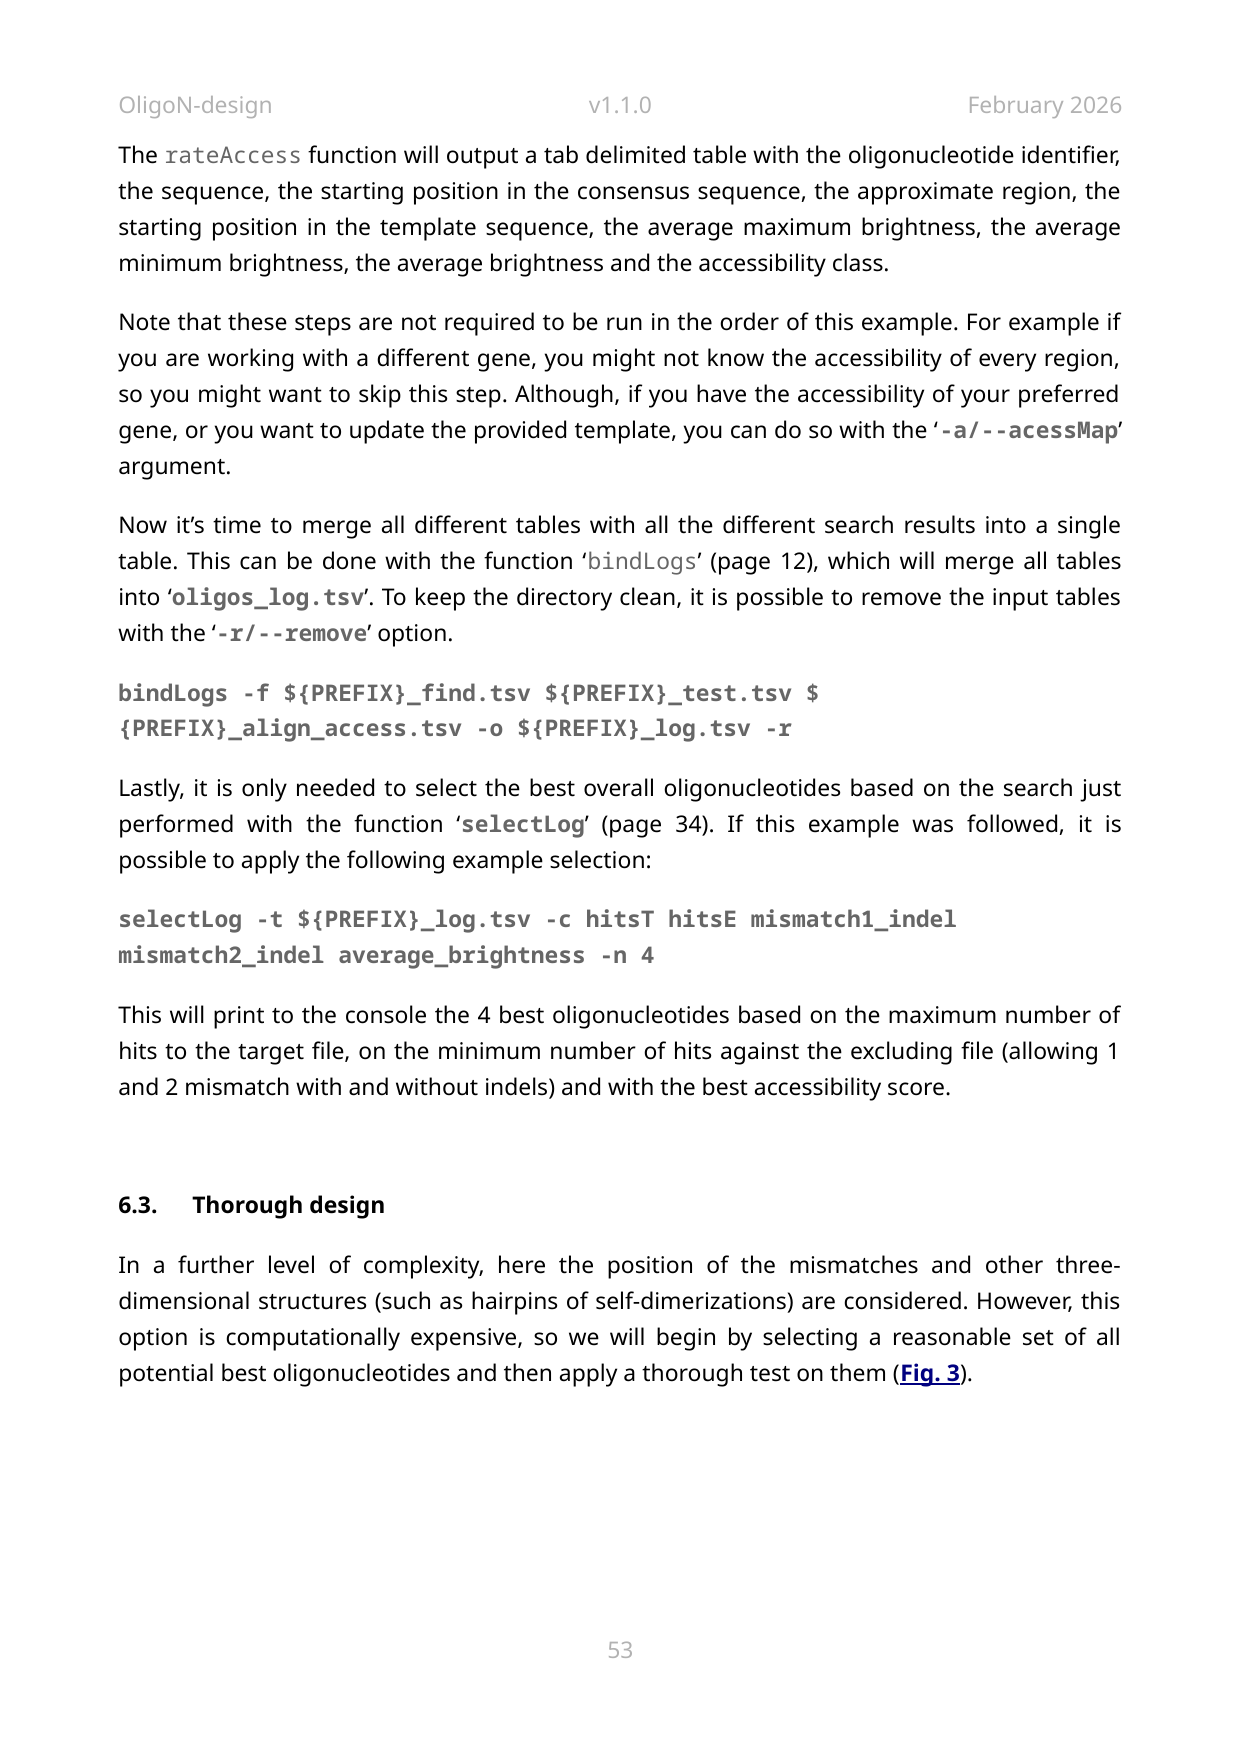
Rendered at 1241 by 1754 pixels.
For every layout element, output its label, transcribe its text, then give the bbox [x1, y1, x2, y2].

text Lastly, it is only needed to select the best overall oligonucleotides based on the search just performed with the function ‘selectLog’ (page 33). If this example was followed, it is possible to apply the following example selection: [118, 772, 1122, 875]
text bindLogs -f ${PREFIX}_find.tsv ${PREFIX}_test.tsv ${PREFIX}_align_access.tsv -o ${PREFIX}_log.tsv -r [118, 676, 1122, 744]
text Now it’s time to merge all different tables with all the different search results into a single table. This can be done with the function ‘bindLogs’ (page 12), which will merge all tables into ‘oligos_log.tsv’. To keep the directory clean, it is possible to remove the input tables with the ‘-r/--remove’ option. [118, 509, 1122, 648]
subtitle Thorough design [118, 1189, 1122, 1221]
text The rateAccess function will output a tab delimited table with the oligonucleotide identifier, the sequence, the starting position in the consensus sequence, the approximate region, the starting position in the template sequence, the average maximum brightness, the average minimum brightness, the average brightness and the accessibility class. [118, 139, 1122, 278]
text In a further level of complexity, here the position of the mismatches and other three-dimensional structures (such as hairpins of self-dimerizations) are considered. However, this option is computationally expensive, so we will begin by selecting a reasonable set of all potential best oligonucleotides and then apply a thorough test on them (Fig. 3). [118, 1249, 1122, 1388]
text selectLog -t ${PREFIX}_log.tsv -c hitsT hitsE mismatch1_indel mismatch2_indel average_brightness -n 4 [118, 903, 1122, 970]
text Note that these steps are not required to be run in the order of this example. For example if you are working with a different gene, you might not know the accessibility of every region, so you might want to skip this step. Although, if you have the accessibility of your preferred gene, or you want to update the provided template, you can do so with the ‘-a/--acessMap’ argument. [118, 306, 1122, 481]
text This will print to the console the 4 best oligonucleotides based on the maximum number of hits to the target file, on the minimum number of hits against the excluding file (allowing 1 and 2 mismatch with and without indels) and with the best accessibility score. [118, 999, 1122, 1102]
